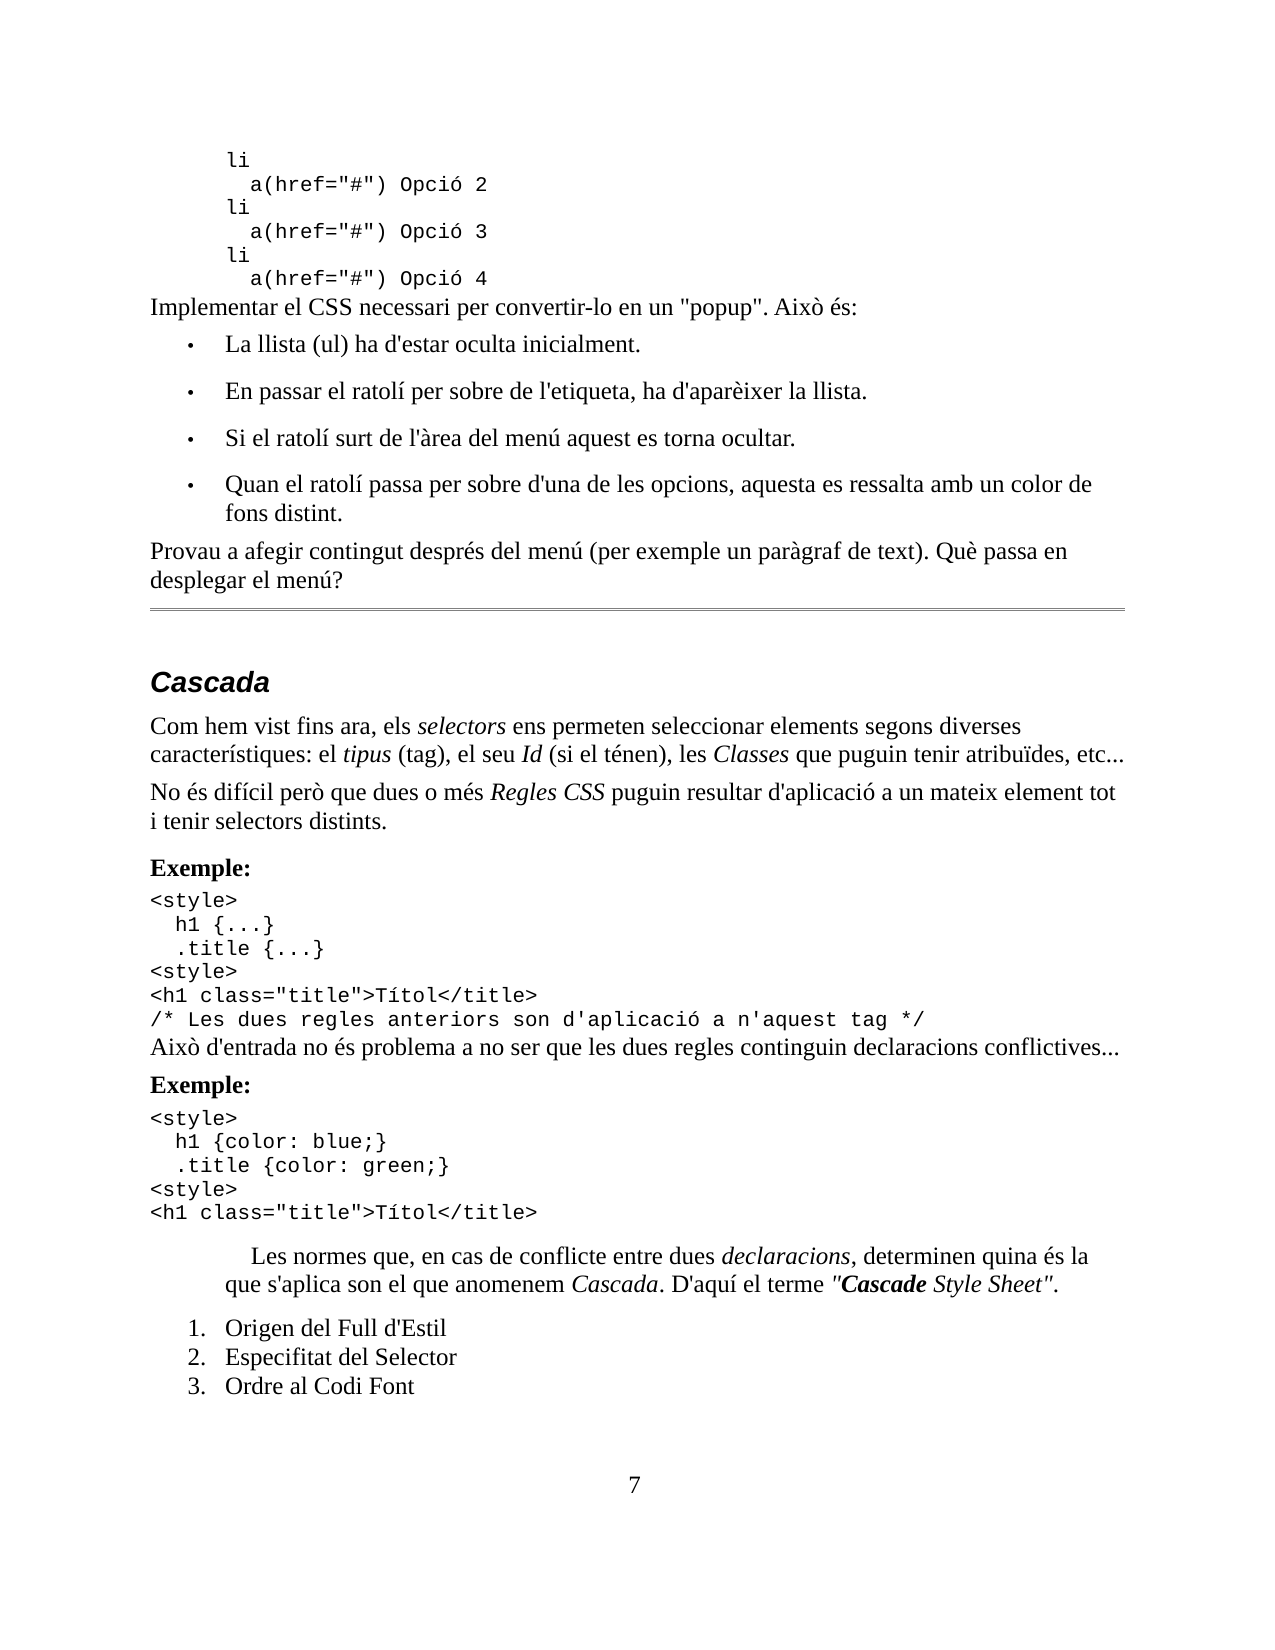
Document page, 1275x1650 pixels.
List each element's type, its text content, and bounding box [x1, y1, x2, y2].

text a(href="#") Opció 4 [150, 268, 1125, 292]
text <style> [150, 890, 1125, 914]
text No és difícil però que dues o més Regles CSS puguin resultar d'aplicació a un mateix element tot i tenir selectors distints. [150, 777, 1125, 835]
text h1 {...} [150, 914, 1125, 938]
text .title {color: green;} [150, 1155, 1125, 1178]
text 📌 Les normes que, en cas de conflicte entre dues declaracions, determinen quina és la que s'aplica son el que anomenem Cascada. D'aquí el terme "Cascade Style Sheet". [225, 1241, 1125, 1298]
text <style> [150, 1108, 1125, 1131]
text Exemple: [150, 1070, 1125, 1099]
text <h1 class="title">Títol</title> [150, 1202, 1125, 1226]
list Origen del Full d'Estil [187, 1313, 1125, 1342]
text /* Les dues regles anteriors son d'aplicació a n'aquest tag */ [150, 1008, 1125, 1032]
list La llista (ul) ha d'estar oculta inicialment. [187, 329, 1125, 358]
text Implementar el CSS necessari per convertir-lo en un "popup". Això és: [150, 292, 1125, 321]
text li [150, 197, 1125, 221]
text a(href="#") Opció 2 [150, 174, 1125, 197]
text h1 {color: blue;} [150, 1131, 1125, 1155]
subtitle Cascada [150, 665, 1125, 698]
text .title {...} [150, 938, 1125, 961]
list Especifitat del Selector [187, 1342, 1125, 1371]
text Exemple: [150, 853, 1125, 881]
text Això d'entrada no és problema a no ser que les dues regles continguin declaracions conflictives... [150, 1032, 1125, 1061]
text li [150, 150, 1125, 174]
list Si el ratolí surt de l'àrea del menú aquest es torna ocultar. [187, 423, 1125, 452]
text <h1 class="title">Títol</title> [150, 985, 1125, 1008]
text li [150, 244, 1125, 268]
list Quan el ratolí passa per sobre d'una de les opcions, aquesta es ressalta amb un color de fons distint. [187, 469, 1125, 527]
text <style> [150, 1178, 1125, 1202]
text Provau a afegir contingut després del menú (per exemple un paràgraf de text). Què passa en desplegar el menú? [150, 536, 1125, 593]
text <style> [150, 961, 1125, 985]
list En passar el ratolí per sobre de l'etiqueta, ha d'aparèixer la llista. [187, 376, 1125, 405]
text a(href="#") Opció 3 [150, 221, 1125, 244]
text Com hem vist fins ara, els selectors ens permeten seleccionar elements segons diverses característiques: el tipus (tag), el seu Id (si el ténen), les Classes que puguin tenir atribuïdes, etc... [150, 711, 1125, 768]
list Ordre al Codi Font [187, 1371, 1125, 1399]
